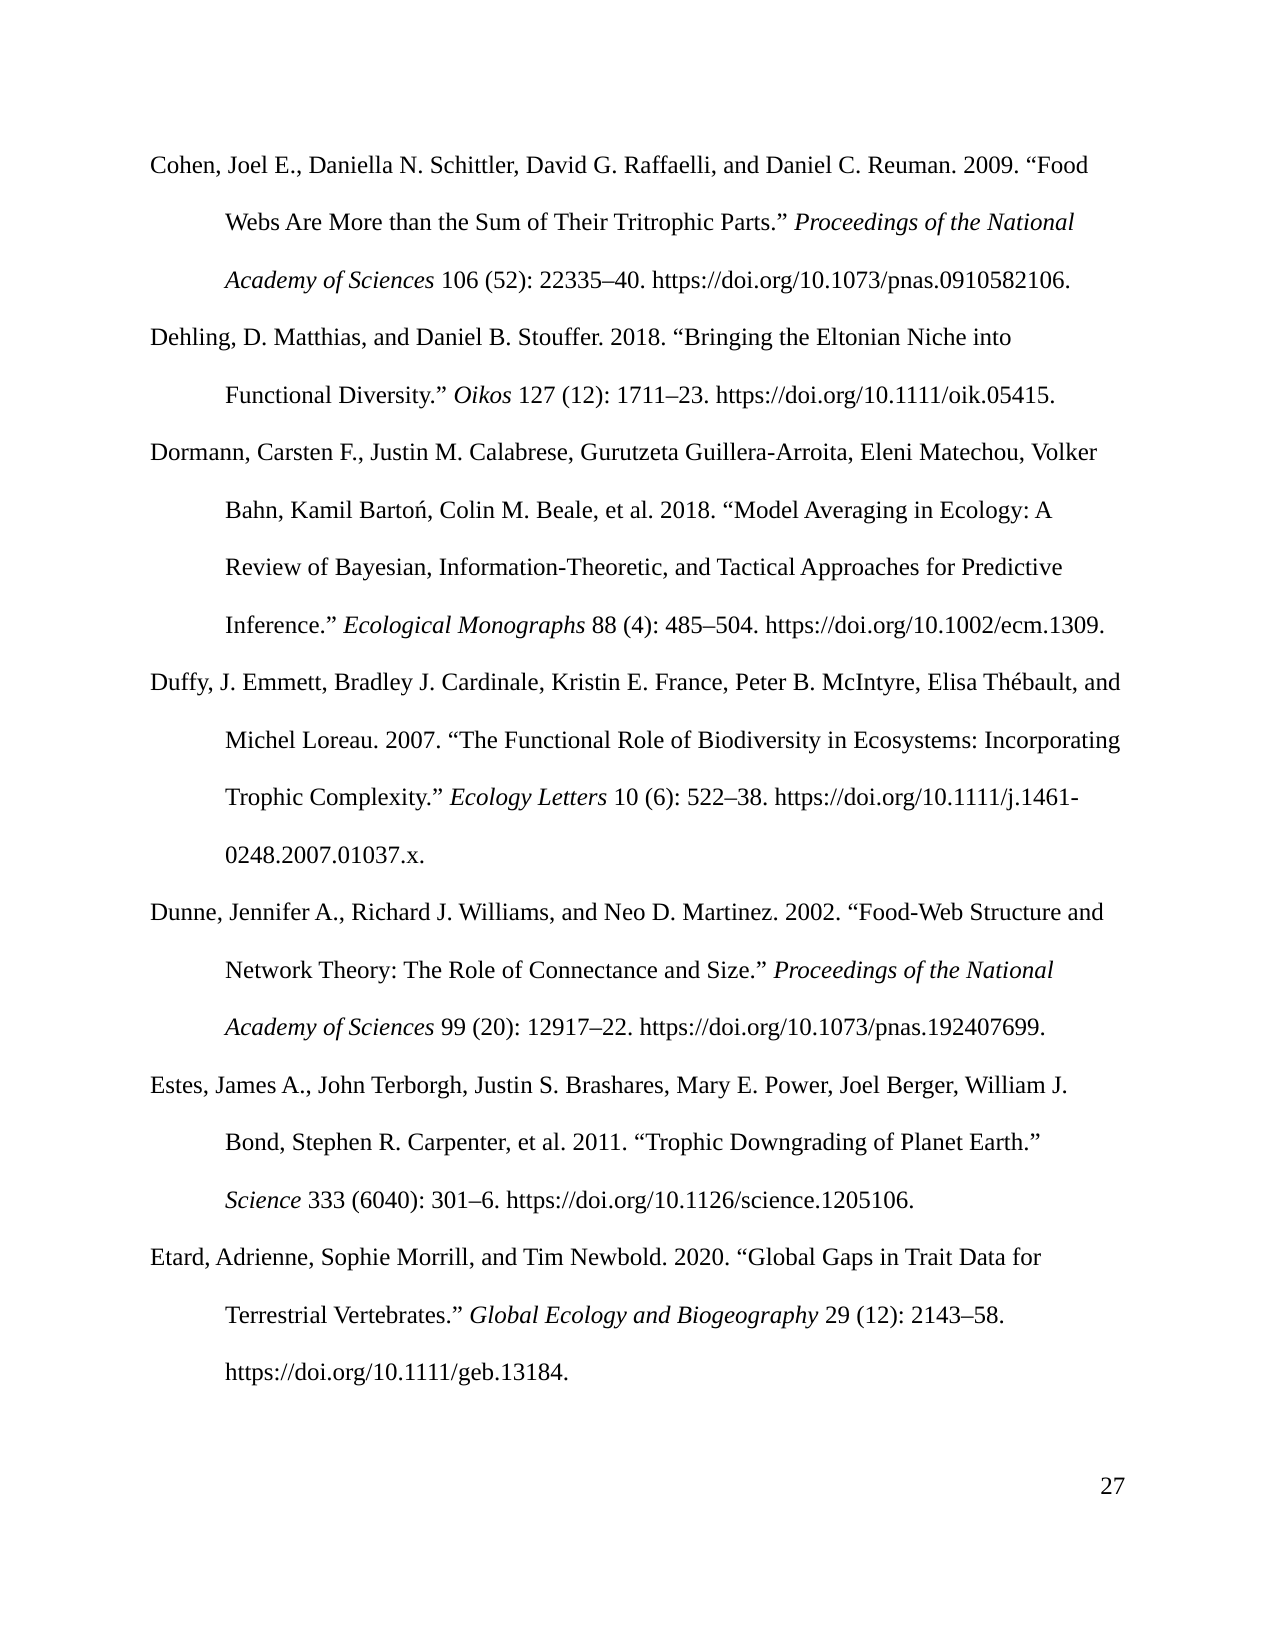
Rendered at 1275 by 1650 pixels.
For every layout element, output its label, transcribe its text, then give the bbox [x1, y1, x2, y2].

text Dunne, Jennifer A., Richard J. Williams, and Neo D. Martinez. 2002. “Food-Web Structure and Network Theory: The Role of Connectance and Size.” Proceedings of the National Academy of Sciences 99 (20): 12917–22. https://doi.org/10.1073/pnas.192407699. [150, 897, 1125, 1041]
text Estes, James A., John Terborgh, Justin S. Brashares, Mary E. Power, Joel Berger, William J. Bond, Stephen R. Carpenter, et al. 2011. “Trophic Downgrading of Planet Earth.” Science 333 (6040): 301–6. https://doi.org/10.1126/science.1205106. [150, 1070, 1125, 1214]
text Duffy, J. Emmett, Bradley J. Cardinale, Kristin E. France, Peter B. McIntyre, Elisa Thébault, and Michel Loreau. 2007. “The Functional Role of Biodiversity in Ecosystems: Incorporating Trophic Complexity.” Ecology Letters 10 (6): 522–38. https://doi.org/10.1111/j.1461-0248.2007.01037.x. [150, 667, 1125, 869]
text Etard, Adrienne, Sophie Morrill, and Tim Newbold. 2020. “Global Gaps in Trait Data for Terrestrial Vertebrates.” Global Ecology and Biogeography 29 (12): 2143–58. https://doi.org/10.1111/geb.13184. [150, 1242, 1125, 1386]
text Dormann, Carsten F., Justin M. Calabrese, Gurutzeta Guillera-Arroita, Eleni Matechou, Volker Bahn, Kamil Bartoń, Colin M. Beale, et al. 2018. “Model Averaging in Ecology: A Review of Bayesian, Information-Theoretic, and Tactical Approaches for Predictive Inference.” Ecological Monographs 88 (4): 485–504. https://doi.org/10.1002/ecm.1309. [150, 437, 1125, 639]
text Cohen, Joel E., Daniella N. Schittler, David G. Raffaelli, and Daniel C. Reuman. 2009. “Food Webs Are More than the Sum of Their Tritrophic Parts.” Proceedings of the National Academy of Sciences 106 (52): 22335–40. https://doi.org/10.1073/pnas.0910582106. [150, 150, 1125, 294]
text Dehling, D. Matthias, and Daniel B. Stouffer. 2018. “Bringing the Eltonian Niche into Functional Diversity.” Oikos 127 (12): 1711–23. https://doi.org/10.1111/oik.05415. [150, 322, 1125, 409]
